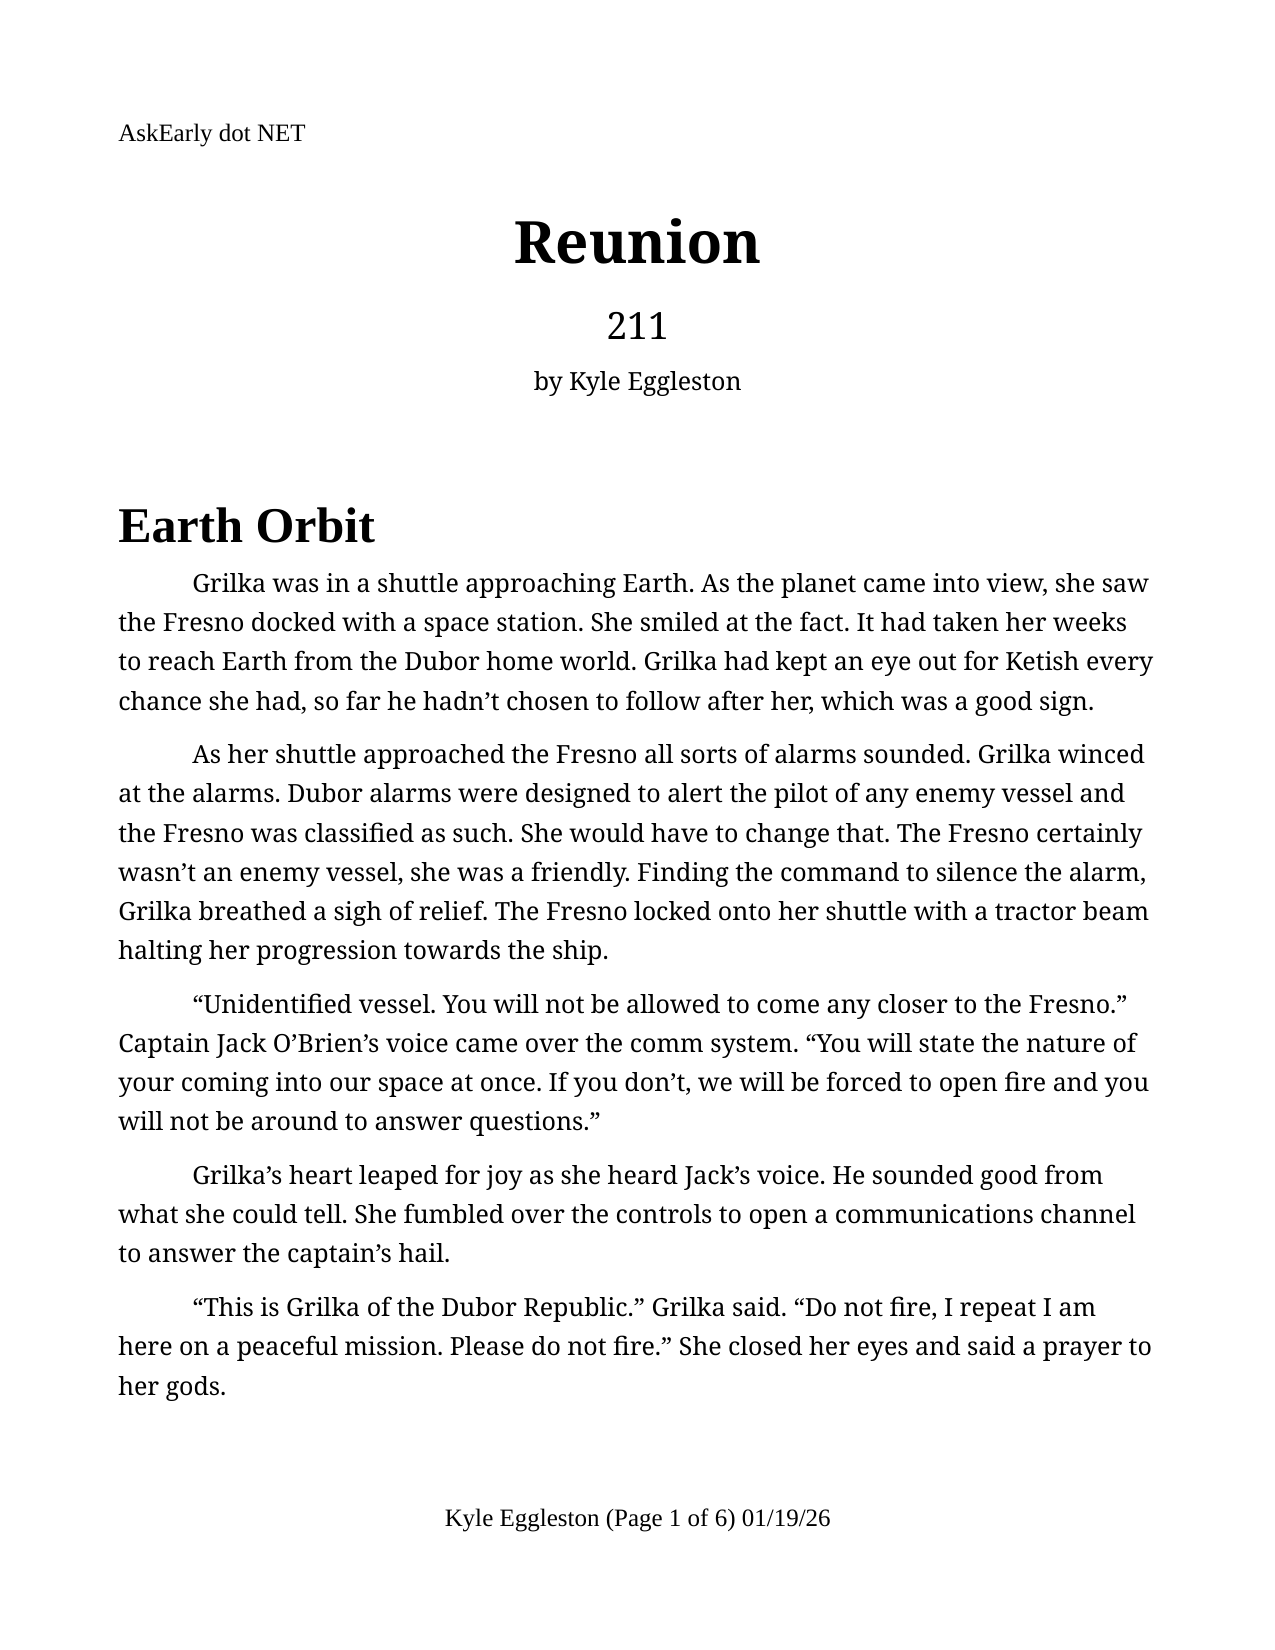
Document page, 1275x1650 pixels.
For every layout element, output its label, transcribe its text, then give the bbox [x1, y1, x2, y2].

subtitle 211 [118, 299, 1157, 351]
subtitle Earth Orbit [118, 496, 1157, 553]
text by Kyle Eggleston [118, 363, 1157, 397]
text Grilka’s heart leaped for joy as she heard Jack’s voice. He sounded good from what she could tell. She fumbled over the controls to open a communications channel to answer the captain’s hail. [118, 1158, 1157, 1270]
text As her shuttle approached the Fresno all sorts of alarms sounded. Grilka winced at the alarms. Dubor alarms were designed to alert the pilot of any enemy vessel and the Fresno was classified as such. She would have to change that. The Fresno certainly wasn’t an enemy vessel, she was a friendly. Finding the command to silence the alarm, Grilka breathed a sigh of relief. The Fresno locked onto her shuttle with a tractor beam halting her progression towards the ship. [118, 737, 1157, 967]
text “This is Grilka of the Dubor Republic.” Grilka said. “Do not fire, I repeat I am here on a peaceful mission. Please do not fire.” She closed her eyes and said a prayer to her gods. [118, 1290, 1157, 1402]
text “Unidentified vessel. You will not be allowed to come any closer to the Fresno.” Captain Jack O’Brien’s voice came over the comm system. “You will state the nature of your coming into our space at once. If you don’t, we will be forced to open fire and you will not be around to answer questions.” [118, 986, 1157, 1138]
text Grilka was in a shuttle approaching Earth. As the planet came into view, she saw the Fresno docked with a space station. She smiled at the fact. It had taken her weeks to reach Earth from the Dubor home world. Grilka had kept an eye out for Ketish every chance she had, so far he hadn’t chosen to follow after her, which was a good sign. [118, 566, 1157, 717]
title Reunion [118, 201, 1157, 281]
